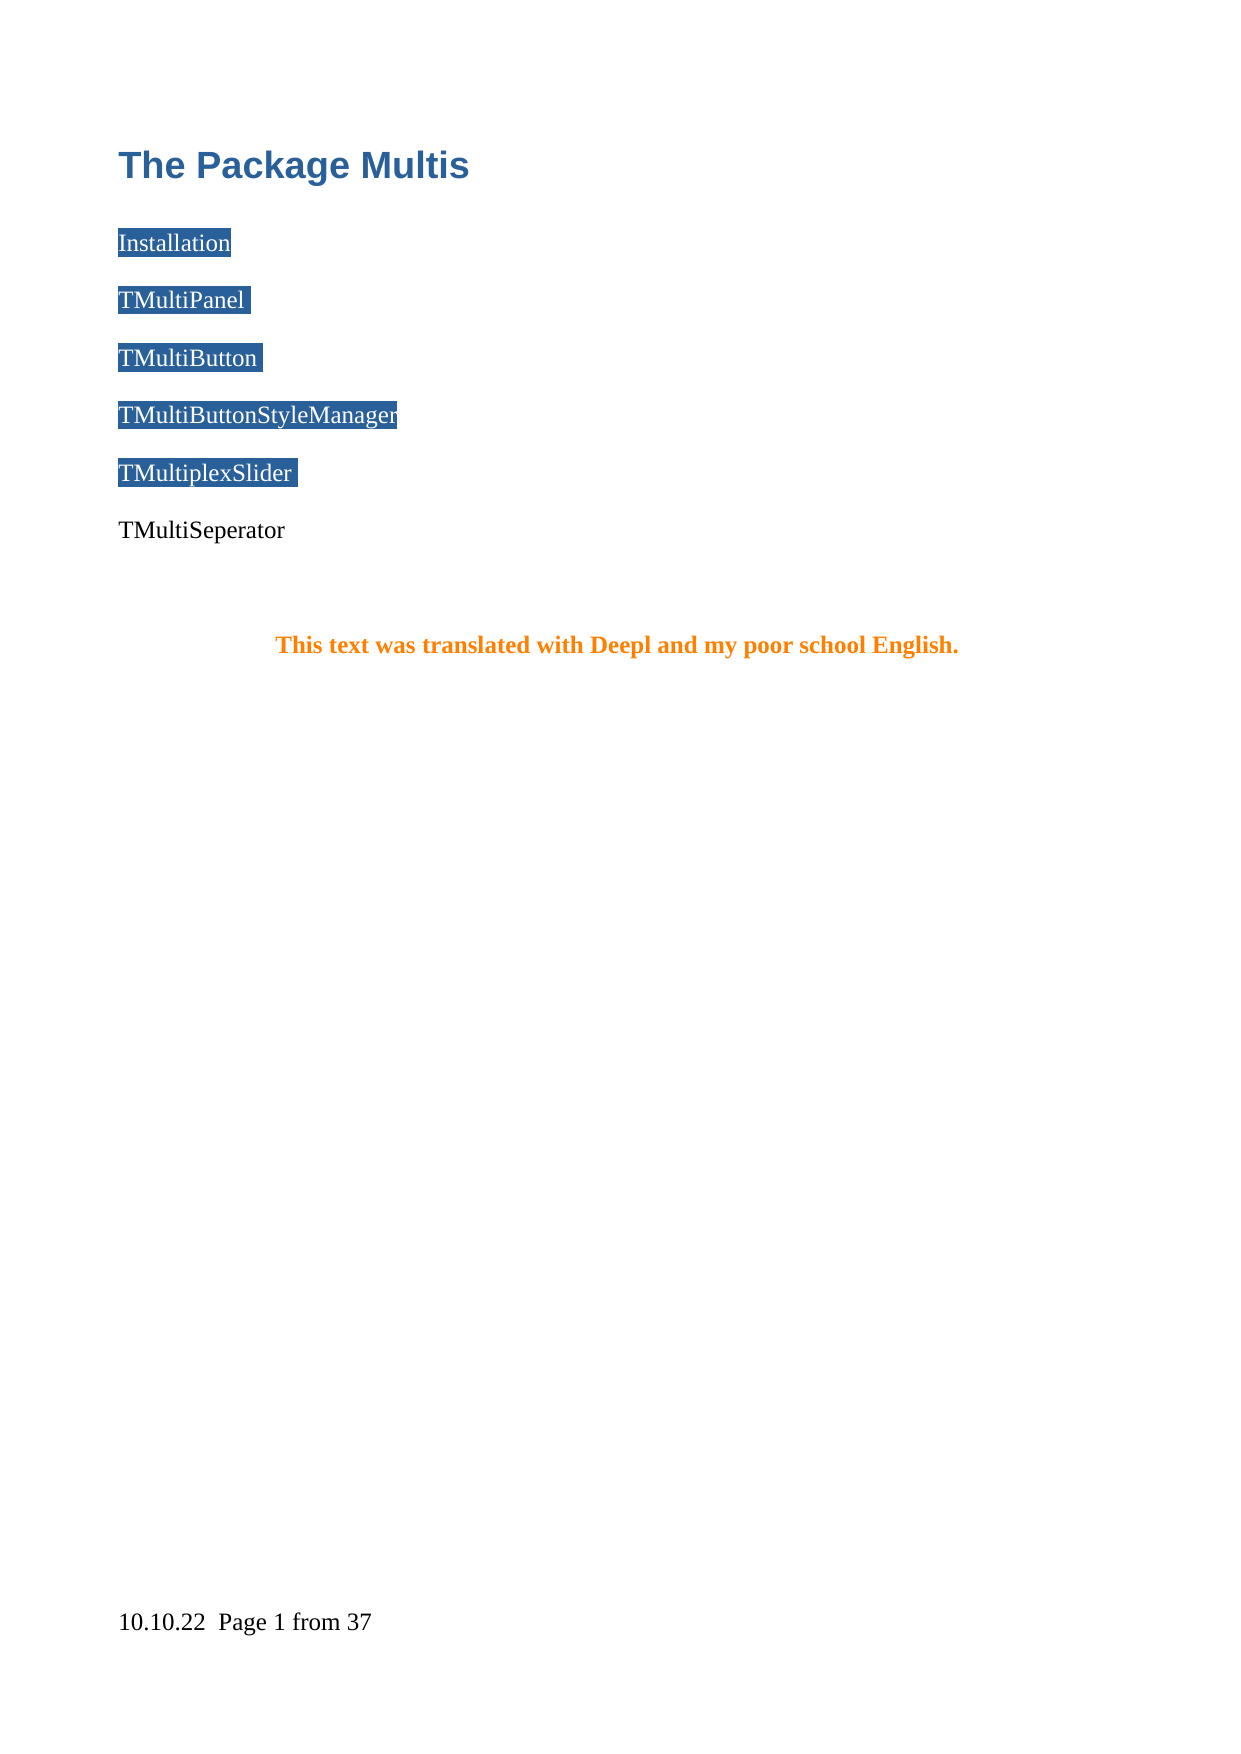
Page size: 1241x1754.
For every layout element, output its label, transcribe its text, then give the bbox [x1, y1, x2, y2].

text TMultiButton [118, 343, 1122, 372]
text This text was translated with Deepl and my poor school English. [118, 631, 1122, 659]
text TMultiplexSlider [118, 458, 1122, 487]
subtitle The Package Multis [118, 143, 1122, 187]
text Installation [118, 228, 1122, 257]
text TMultiPanel [118, 286, 1122, 314]
text TMultiSeperator [118, 516, 1122, 544]
text TMultiButtonStyleManager [118, 401, 1122, 429]
